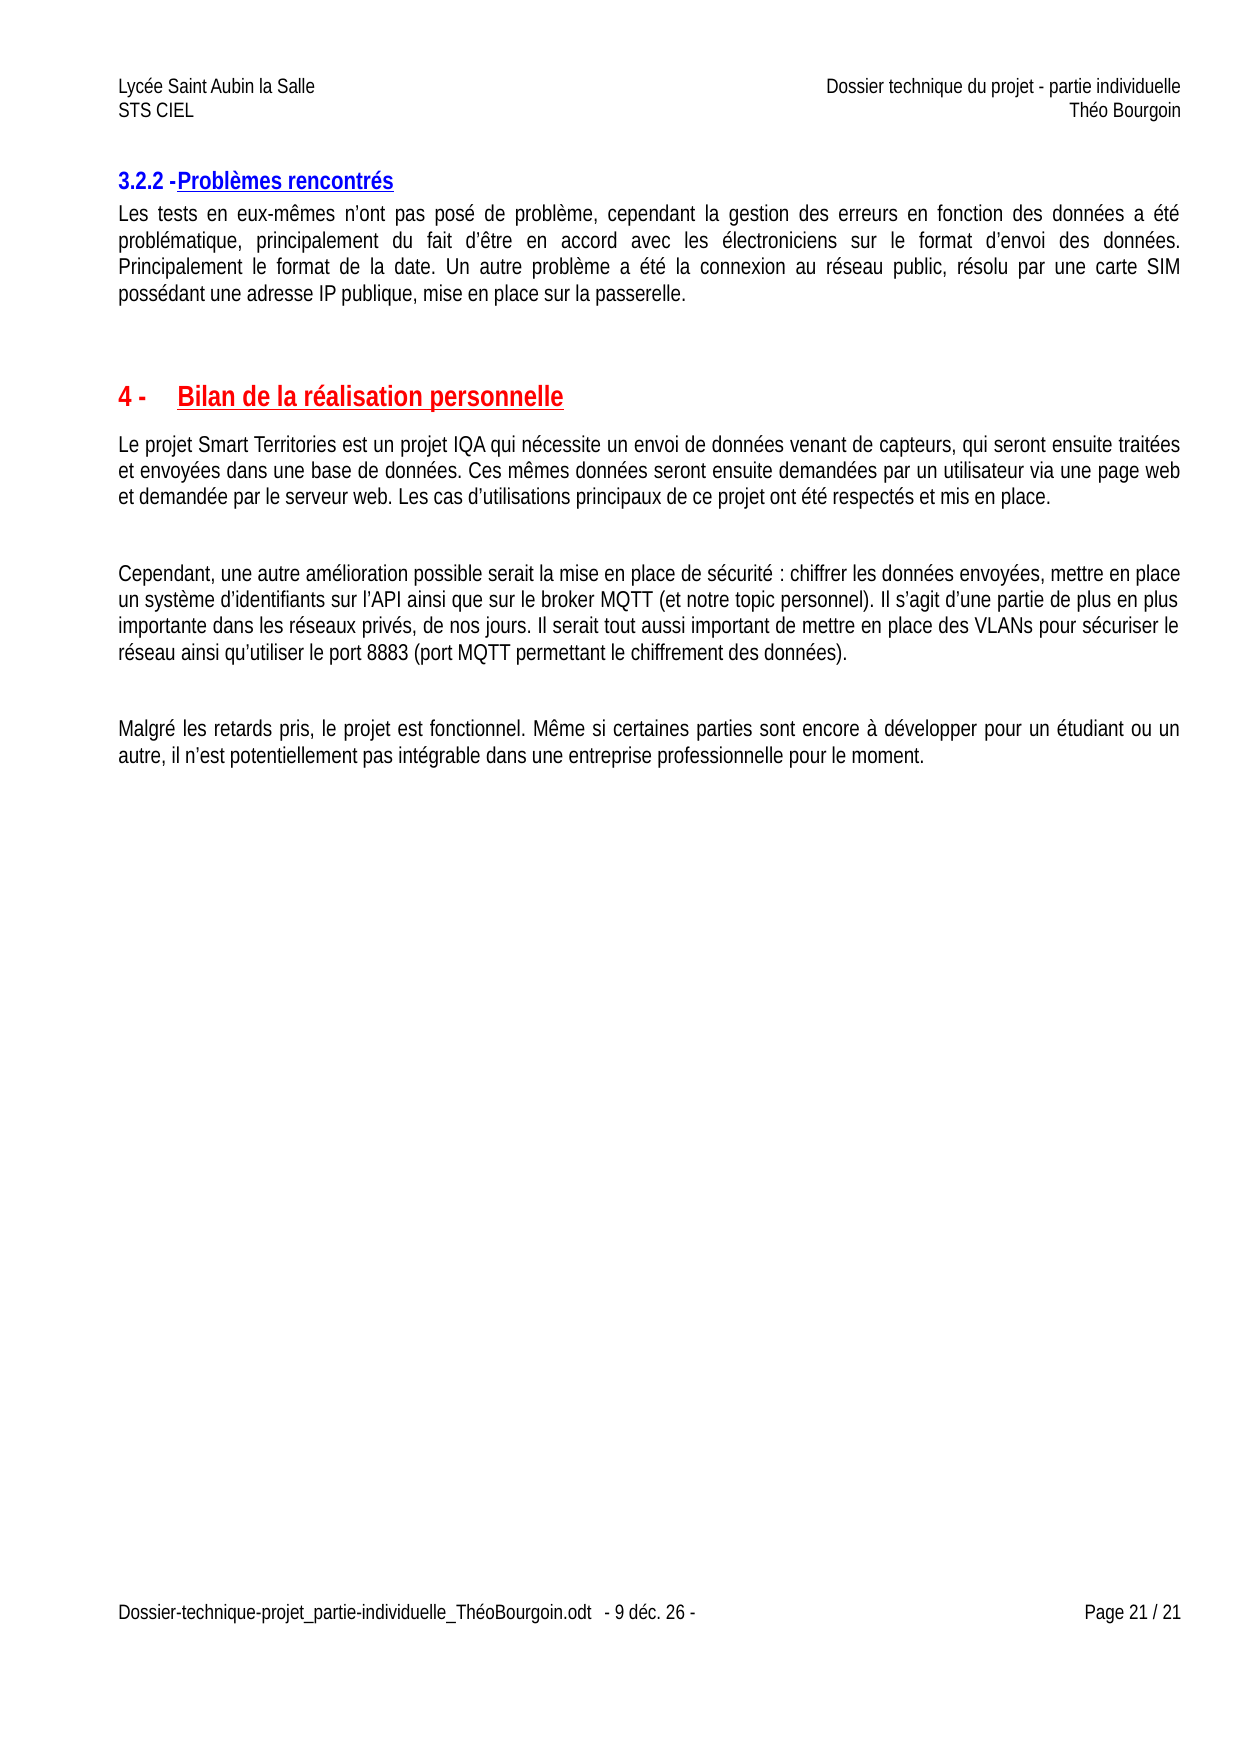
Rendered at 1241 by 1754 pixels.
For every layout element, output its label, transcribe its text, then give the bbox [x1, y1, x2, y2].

subtitle Bilan de la réalisation personnelle [118, 379, 1181, 413]
text Malgré les retards pris, le projet est fonctionnel. Même si certaines parties sont encore à développer pour un étudiant ou un autre, il n’est potentiellement pas intégrable dans une entreprise professionnelle pour le moment. [118, 715, 1181, 768]
subtitle Problèmes rencontrés [118, 166, 1181, 194]
text Les tests en eux-mêmes n’ont pas posé de problème, cependant la gestion des erreurs en fonction des données a été problématique, principalement du fait d’être en accord avec les électroniciens sur le format d’envoi des données. Principalement le format de la date. Un autre problème a été la connexion au réseau public, résolu par une carte SIM possédant une adresse IP publique, mise en place sur la passerelle. [118, 200, 1181, 306]
text Le projet Smart Territories est un projet IQA qui nécessite un envoi de données venant de capteurs, qui seront ensuite traitées et envoyées dans une base de données. Ces mêmes données seront ensuite demandées par un utilisateur via une page web et demandée par le serveur web. Les cas d’utilisations principaux de ce projet ont été respectés et mis en place. [118, 431, 1181, 510]
text Cependant, une autre amélioration possible serait la mise en place de sécurité : chiffrer les données envoyées, mettre en place un système d’identifiants sur l’API ainsi que sur le broker MQTT (et notre topic personnel). Il s’agit d’une partie de plus en plus importante dans les réseaux privés, de nos jours. Il serait tout aussi important de mettre en place des VLANs pour sécuriser le réseau ainsi qu’utiliser le port 8883 (port MQTT permettant le chiffrement des données). [118, 560, 1181, 665]
